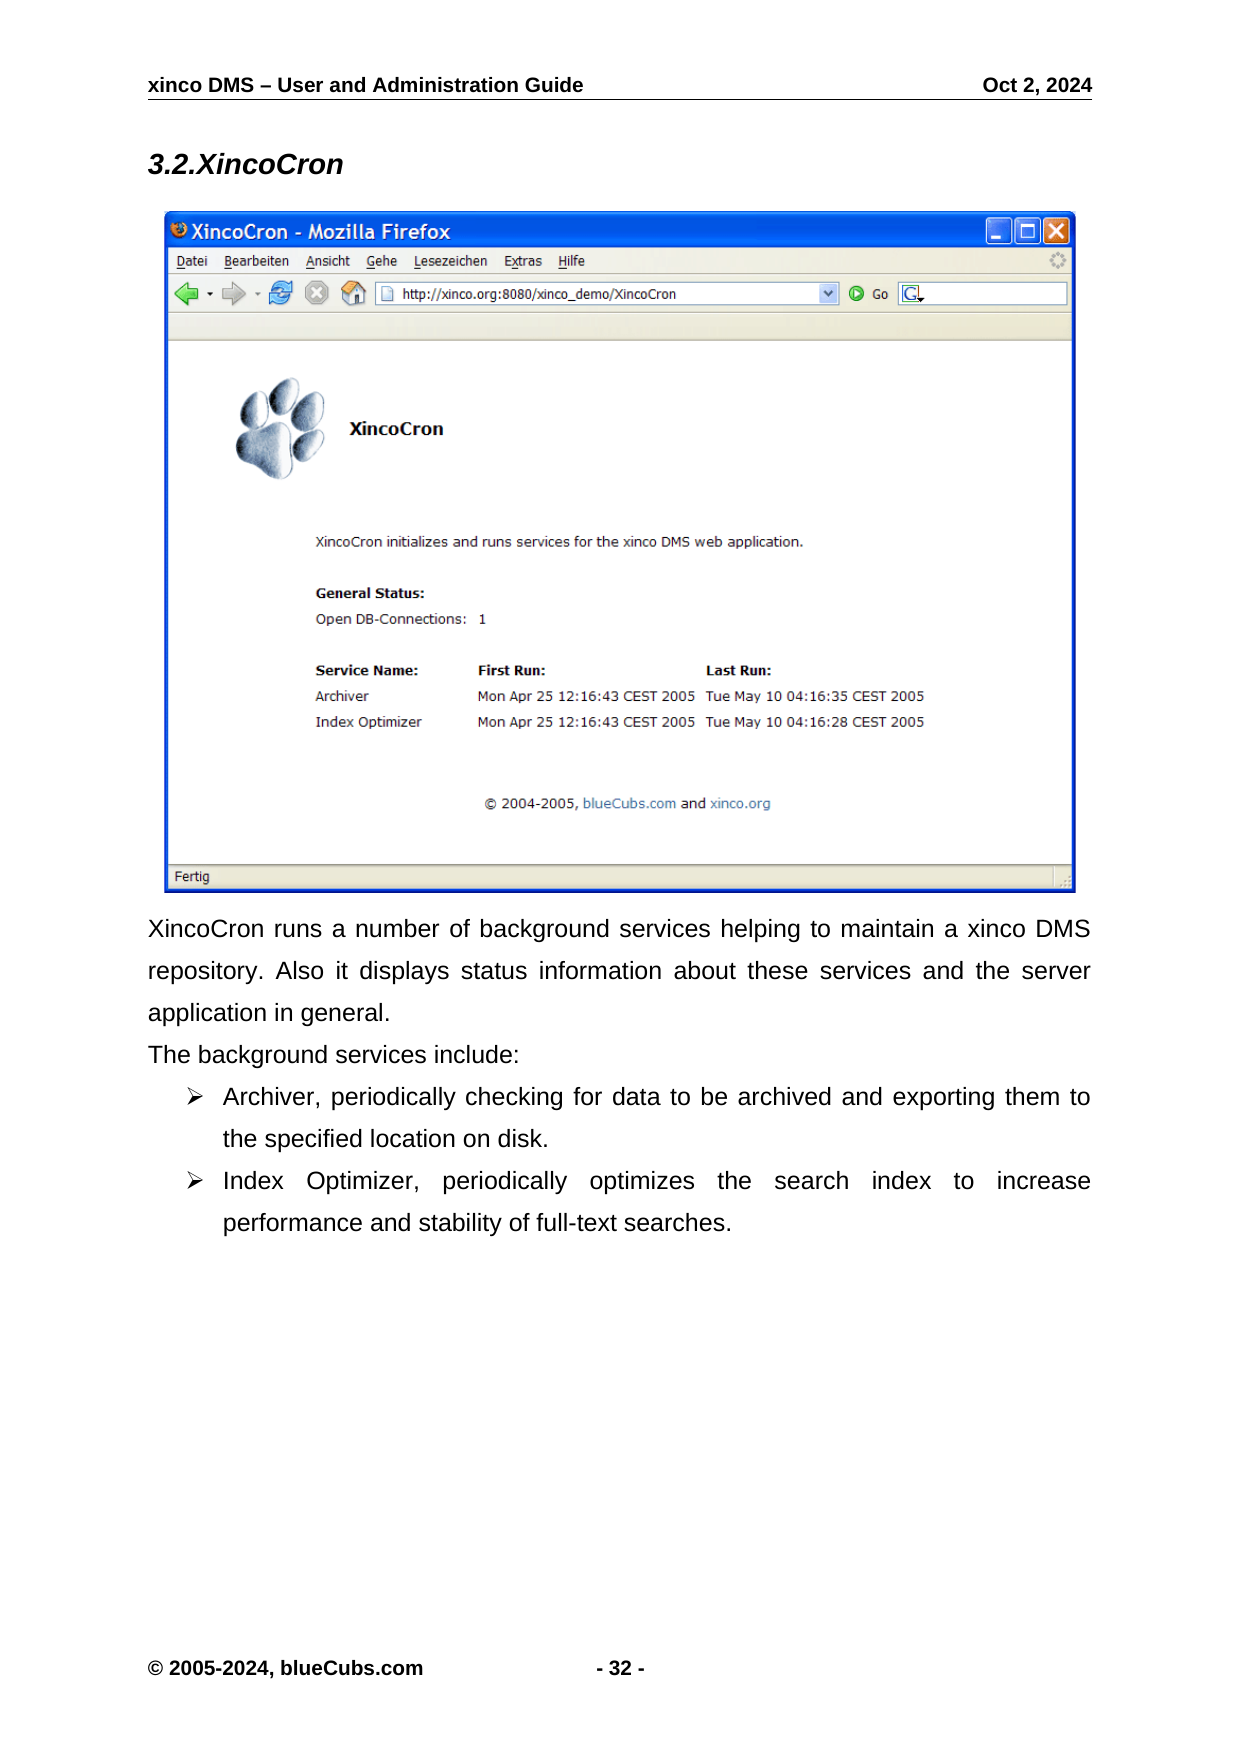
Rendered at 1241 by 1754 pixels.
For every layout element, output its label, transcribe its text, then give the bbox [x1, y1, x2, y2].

picture [164, 211, 1076, 893]
text XincoCron runs a number of background services helping to maintain a xinco DMS repository. Also it displays status information about these services and the server application in general. [148, 915, 1092, 1027]
list Archiver, periodically checking for data to be archived and exporting them to the specified location on disk. [185, 1083, 1092, 1153]
list Index Optimizer, periodically optimizes the search index to increase performance and stability of full-text searches. [185, 1167, 1092, 1237]
subtitle XincoCron [148, 148, 1092, 180]
text The background services include: [148, 1041, 1092, 1069]
